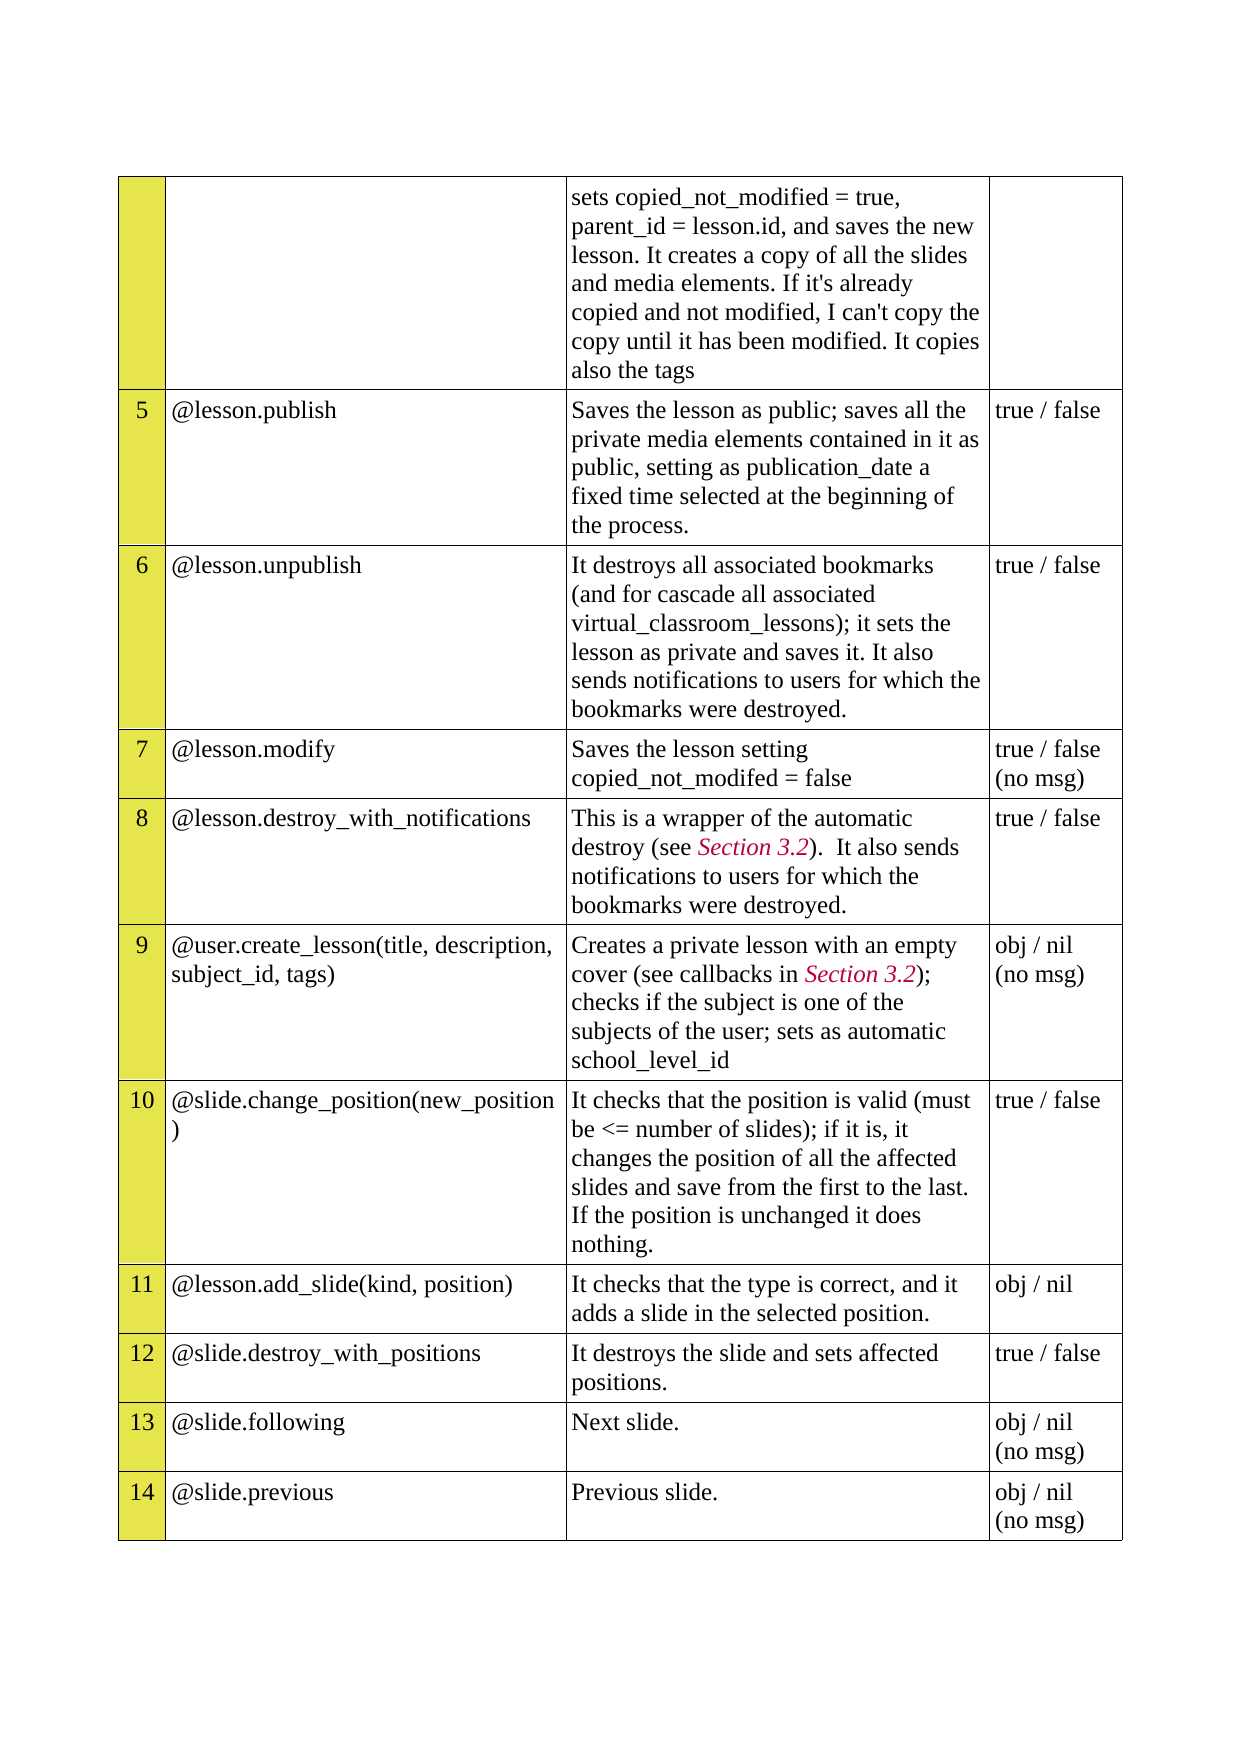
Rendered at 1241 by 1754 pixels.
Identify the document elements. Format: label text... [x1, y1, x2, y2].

table_cell It destroys the slide and sets affected positions. [567, 1334, 989, 1402]
table_cell @lesson.modify [166, 730, 566, 798]
table_cell @user.create_lesson(title, description, subject_id, tags) [166, 925, 566, 1079]
table_cell @lesson.add_slide(kind, position) [166, 1265, 566, 1333]
table_cell Previous slide. [567, 1472, 989, 1540]
table_cell @slide.following [166, 1403, 566, 1471]
table_cell 12 [119, 1334, 165, 1402]
table_cell 14 [119, 1472, 165, 1540]
table_cell Saves the lesson setting copied_not_modifed = false [567, 730, 989, 798]
table_cell @lesson.unpublish [166, 546, 566, 728]
table_cell true / false [990, 1081, 1122, 1263]
table_cell This is a wrapper of the automatic destroy (see Section 3.2). It also sends notifications to users for which the bookmarks were destroyed. [567, 799, 989, 924]
table_cell true / false [990, 546, 1122, 728]
table_cell 13 [119, 1403, 165, 1471]
table_cell It checks that the position is valid (must be <= number of slides); if it is, it changes the position of all the affected slides and save from the first to the last. If the position is unchanged it does nothing. [567, 1081, 989, 1263]
table_cell sets copied_not_modified = true, parent_id = lesson.id, and saves the new lesson. It creates a copy of all the slides and media elements. If it's already copied and not modified, I can't copy the copy until it has been modified. It copies also the tags [567, 177, 989, 389]
table_cell true / false [990, 799, 1122, 924]
table_cell It checks that the type is correct, and it adds a slide in the selected position. [567, 1265, 989, 1333]
table_cell [166, 177, 566, 389]
table_cell obj / nil (no msg) [990, 1403, 1122, 1471]
table_cell Creates a private lesson with an empty cover (see callbacks in Section 3.2); checks if the subject is one of the subjects of the user; sets as automatic school_level_id [567, 925, 989, 1079]
table_cell 5 [119, 390, 165, 544]
table_cell @slide.destroy_with_positions [166, 1334, 566, 1402]
table_cell [119, 177, 165, 389]
table_cell 6 [119, 546, 165, 728]
table_cell Saves the lesson as public; saves all the private media elements contained in it as public, setting as publication_date a fixed time selected at the beginning of the process. [567, 390, 989, 544]
table_cell It destroys all associated bookmarks (and for cascade all associated virtual_classroom_lessons); it sets the lesson as private and saves it. It also sends notifications to users for which the bookmarks were destroyed. [567, 546, 989, 728]
table_cell obj / nil (no msg) [990, 1472, 1122, 1540]
table_cell @slide.previous [166, 1472, 566, 1540]
table_cell 7 [119, 730, 165, 798]
table_cell 9 [119, 925, 165, 1079]
table_cell 11 [119, 1265, 165, 1333]
table_cell Next slide. [567, 1403, 989, 1471]
table_cell true / false [990, 390, 1122, 544]
table_cell @slide.change_position(new_position) [166, 1081, 566, 1263]
table_cell 10 [119, 1081, 165, 1263]
table_cell 8 [119, 799, 165, 924]
table_cell @lesson.publish [166, 390, 566, 544]
table_cell true / false (no msg) [990, 730, 1122, 798]
table_cell @lesson.destroy_with_notifications [166, 799, 566, 924]
table_cell obj / nil [990, 1265, 1122, 1333]
table_cell obj / nil (no msg) [990, 925, 1122, 1079]
table_cell true / false [990, 1334, 1122, 1402]
table_cell [990, 177, 1122, 389]
